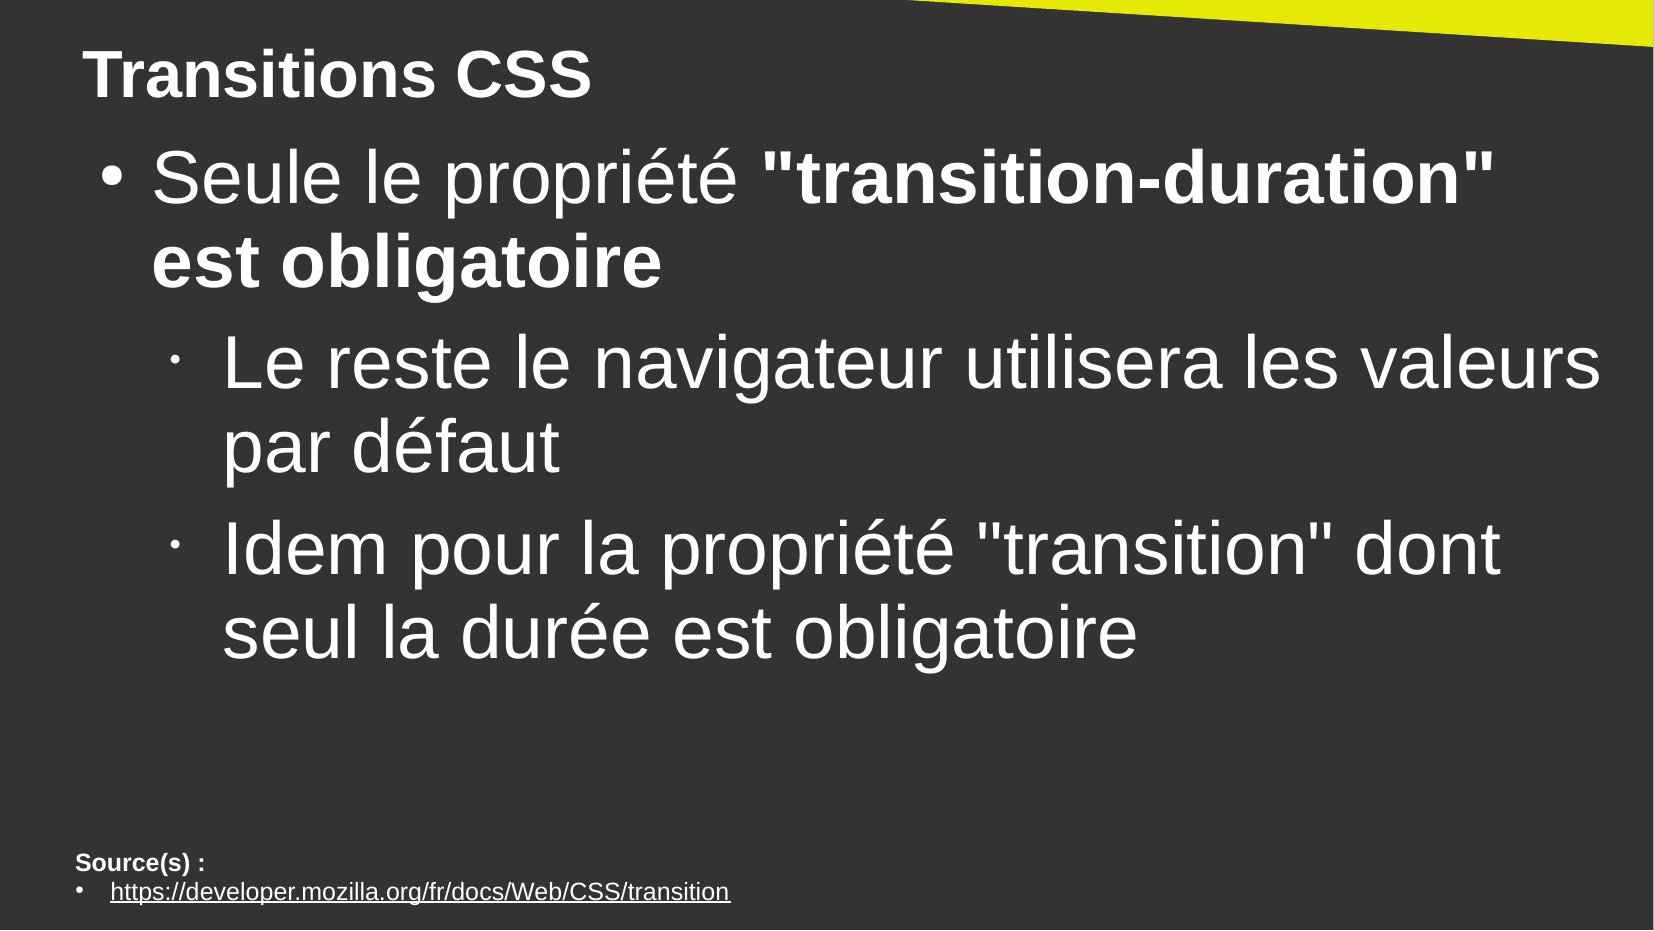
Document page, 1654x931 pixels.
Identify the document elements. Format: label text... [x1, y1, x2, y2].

title Transitions CSS [82, 37, 1571, 114]
list Seule le propriété "transition-duration" est obligatoire Le reste le navigateur utilisera les valeurs par défaut Idem pour la propriété "transition" dont seul la durée est obligatoire [80, 135, 1620, 756]
text_box Source(s) : https://developer.mozilla.org/fr/docs/Web/CSS/transition [60, 841, 1546, 931]
text_box [906, 0, 1654, 47]
